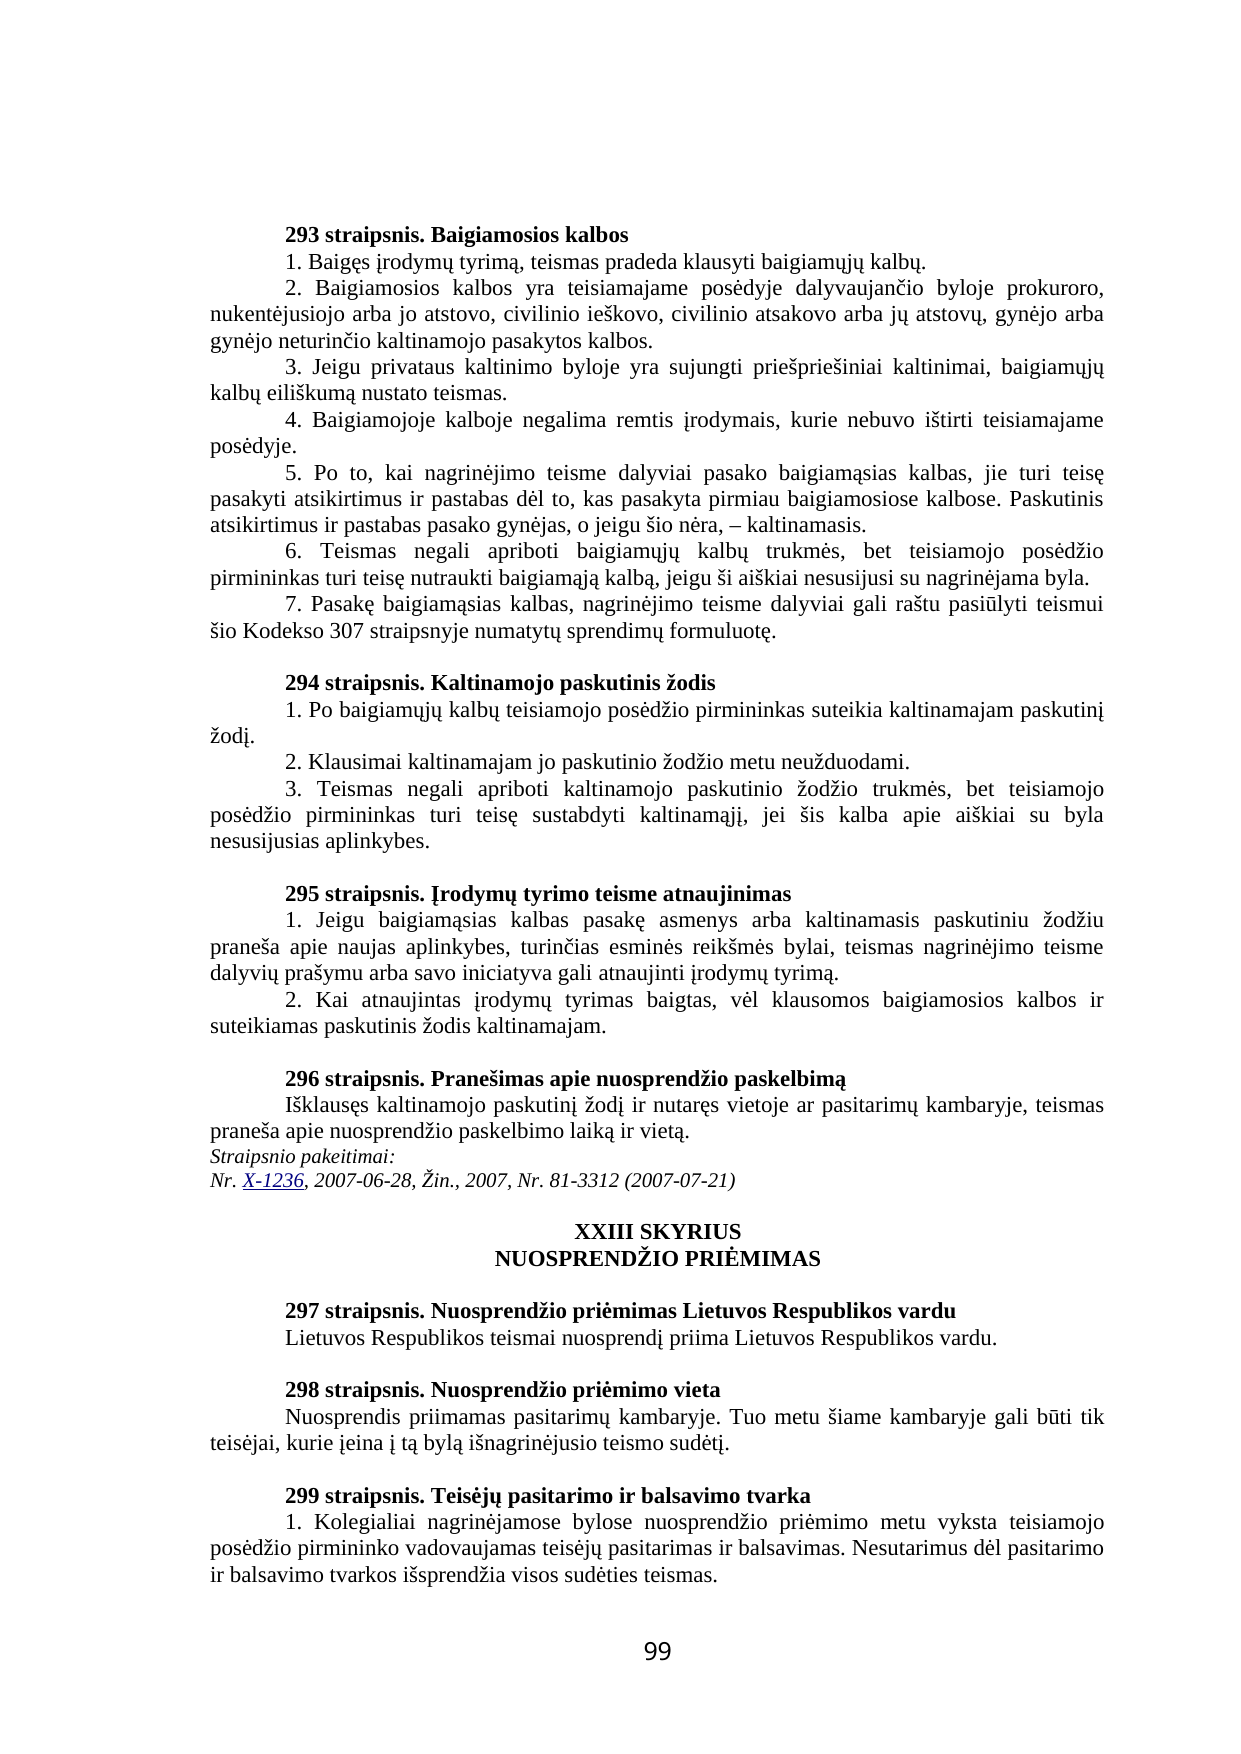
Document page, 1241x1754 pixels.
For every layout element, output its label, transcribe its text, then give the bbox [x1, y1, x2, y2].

text Nuosprendžio priėmimas [210, 1244, 1106, 1271]
text 2. Baigiamosios kalbos yra teisiamajame posėdyje dalyvaujančio byloje prokuroro, nukentėjusiojo arba jo atstovo, civilinio ieškovo, civilinio atsakovo arba jų atstovų, gynėjo arba gynėjo neturinčio kaltinamojo pasakytos kalbos. [210, 274, 1106, 353]
text 1. Jeigu baigiamąsias kalbas pasakę asmenys arba kaltinamasis paskutiniu žodžiu praneša apie naujas aplinkybes, turinčias esminės reikšmės bylai, teismas nagrinėjimo teisme dalyvių prašymu arba savo iniciatyva gali atnaujinti įrodymų tyrimą. [210, 907, 1106, 986]
text 1. Kolegialiai nagrinėjamose bylose nuosprendžio priėmimo metu vyksta teisiamojo posėdžio pirmininko vadovaujamas teisėjų pasitarimas ir balsavimas. Nesutarimus dėl pasitarimo ir balsavimo tvarkos išsprendžia visos sudėties teismas. [210, 1508, 1106, 1587]
text Nuosprendis priimamas pasitarimų kambaryje. Tuo metu šiame kambaryje gali būti tik teisėjai, kurie įeina į tą bylą išnagrinėjusio teismo sudėtį. [210, 1403, 1106, 1455]
text 7. Pasakę baigiamąsias kalbas, nagrinėjimo teisme dalyviai gali raštu pasiūlyti teismui šio Kodekso 307 straipsnyje numatytų sprendimų formuluotę. [210, 590, 1106, 643]
text 6. Teismas negali apriboti baigiamųjų kalbų trukmės, bet teisiamojo posėdžio pirmininkas turi teisę nutraukti baigiamąją kalbą, jeigu ši aiškiai nesusijusi su nagrinėjama byla. [210, 538, 1106, 590]
text 297 straipsnis. Nuosprendžio priėmimas Lietuvos Respublikos vardu [210, 1297, 1106, 1324]
text Straipsnio pakeitimai: [210, 1144, 1106, 1168]
text 295 straipsnis. Įrodymų tyrimo teisme atnaujinimas [210, 880, 1106, 907]
text 2. Kai atnaujintas įrodymų tyrimas baigtas, vėl klausomos baigiamosios kalbos ir suteikiamas paskutinis žodis kaltinamajam. [210, 986, 1106, 1038]
text Lietuvos Respublikos teismai nuosprendį priima Lietuvos Respublikos vardu. [210, 1324, 1106, 1350]
text 1. Po baigiamųjų kalbų teisiamojo posėdžio pirmininkas suteikia kaltinamajam paskutinį žodį. [210, 696, 1106, 748]
text 294 straipsnis. Kaltinamojo paskutinis žodis [210, 669, 1106, 696]
text 5. Po to, kai nagrinėjimo teisme dalyviai pasako baigiamąsias kalbas, jie turi teisę pasakyti atsikirtimus ir pastabas dėl to, kas pasakyta pirmiau baigiamosiose kalbose. Paskutinis atsikirtimus ir pastabas pasako gynėjas, o jeigu šio nėra, – kaltinamasis. [210, 458, 1106, 538]
text 299 straipsnis. Teisėjų pasitarimo ir balsavimo tvarka [210, 1482, 1106, 1508]
text 4. Baigiamojoje kalboje negalima remtis įrodymais, kurie nebuvo ištirti teisiamajame posėdyje. [210, 406, 1106, 458]
text 3. Jeigu privataus kaltinimo byloje yra sujungti priešpriešiniai kaltinimai, baigiamųjų kalbų eiliškumą nustato teismas. [210, 353, 1106, 406]
text Išklausęs kaltinamojo paskutinį žodį ir nutaręs vietoje ar pasitarimų kambaryje, teismas praneša apie nuosprendžio paskelbimo laiką ir vietą. [210, 1091, 1106, 1144]
text 3. Teismas negali apriboti kaltinamojo paskutinio žodžio trukmės, bet teisiamojo posėdžio pirmininkas turi teisę sustabdyti kaltinamąjį, jei šis kalba apie aiškiai su byla nesusijusias aplinkybes. [210, 775, 1106, 854]
text 293 straipsnis. Baigiamosios kalbos [210, 221, 1106, 248]
subtitle XXIII skyrius [210, 1218, 1106, 1244]
text 296 straipsnis. Pranešimas apie nuosprendžio paskelbimą [210, 1065, 1106, 1091]
text 298 straipsnis. Nuosprendžio priėmimo vieta [210, 1376, 1106, 1403]
text Nr. X-1236, 2007-06-28, Žin., 2007, Nr. 81-3312 (2007-07-21) [210, 1168, 1106, 1192]
text 2. Klausimai kaltinamajam jo paskutinio žodžio metu neužduodami. [210, 748, 1106, 775]
text 1. Baigęs įrodymų tyrimą, teismas pradeda klausyti baigiamųjų kalbų. [210, 248, 1106, 274]
